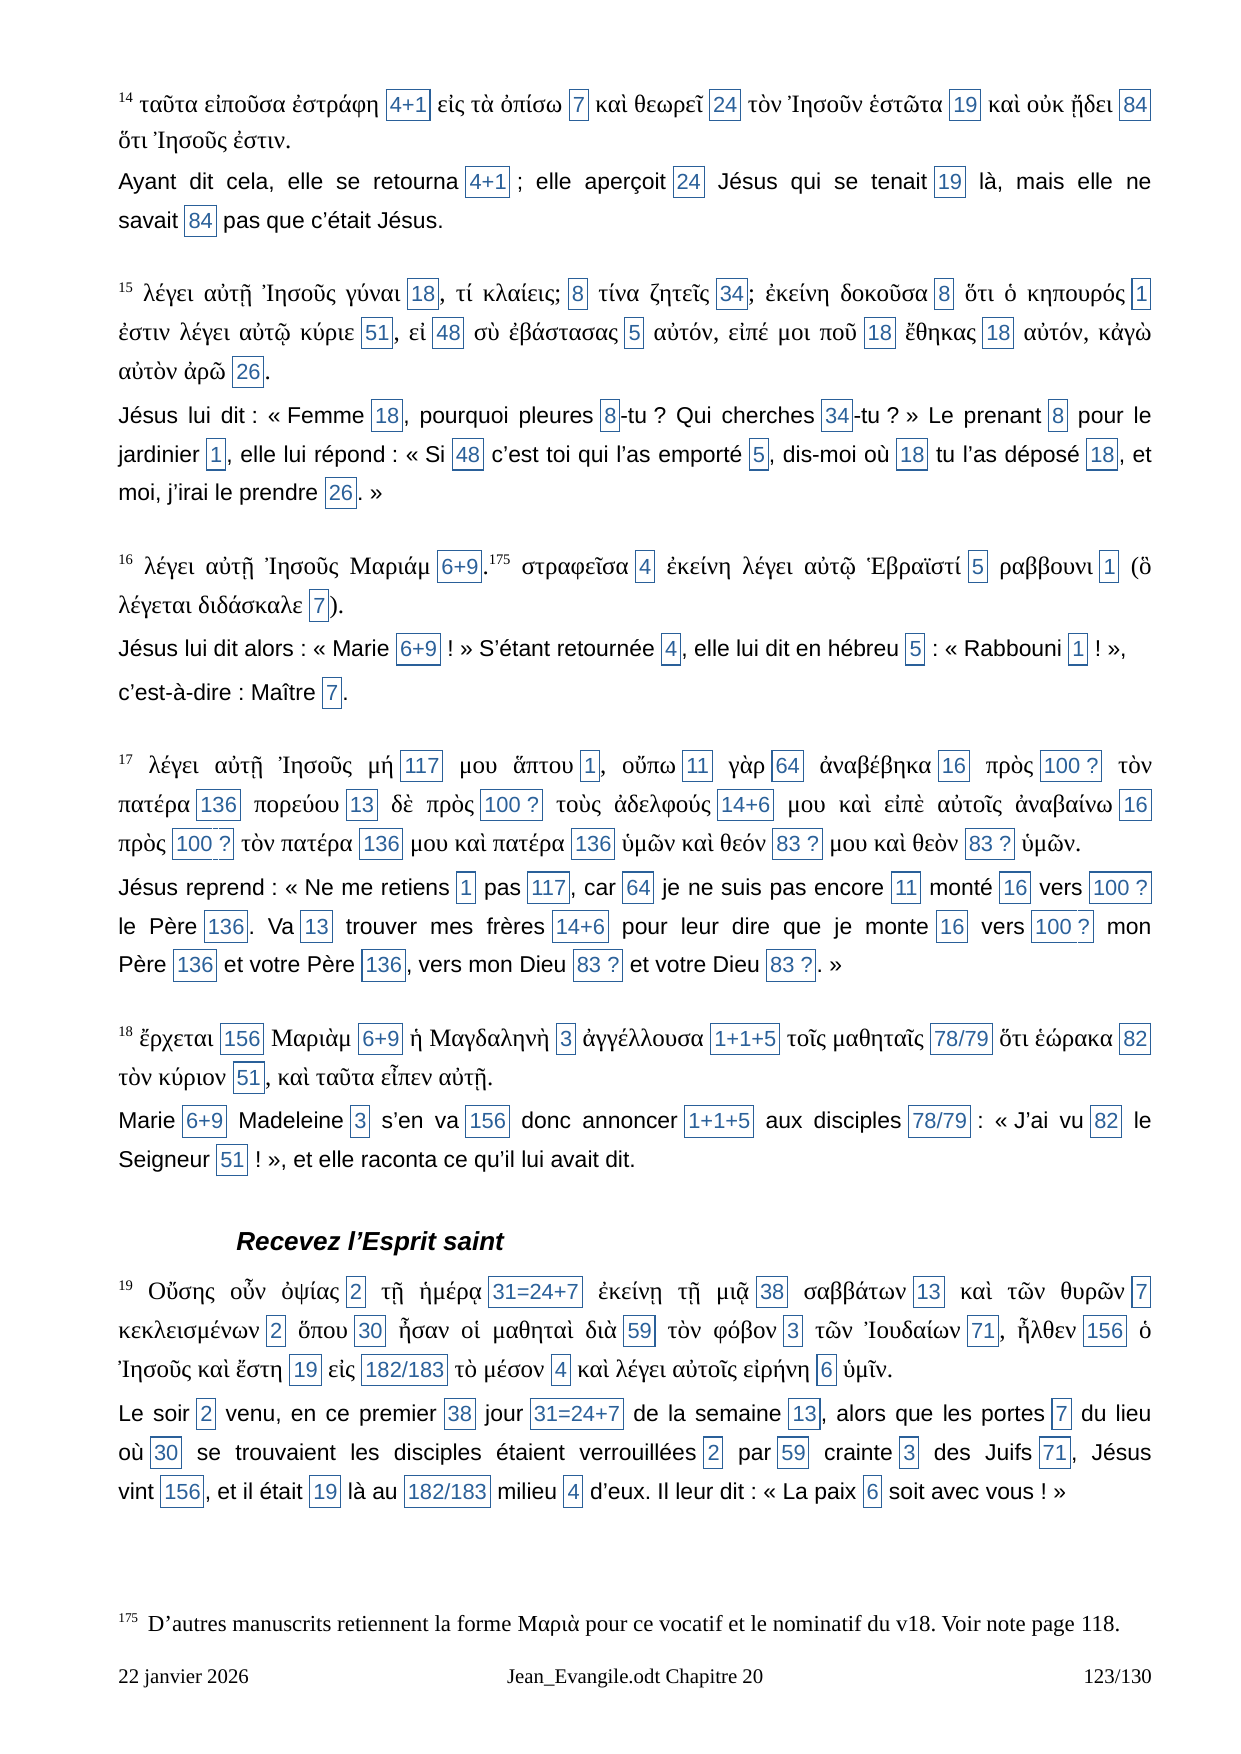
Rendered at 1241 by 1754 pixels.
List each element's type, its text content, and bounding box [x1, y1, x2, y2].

text c’est-à-dire : Maître [118, 677, 322, 709]
text ! », [1088, 633, 1152, 666]
text 4 [662, 634, 680, 664]
text , elle lui dit en hébreu [681, 633, 905, 666]
text D’autres manuscrits retiennent la forme Μαριὰ pour ce vocatif et le nominatif du v18. Voir note page 118. [118, 1611, 1152, 1636]
text 7 [323, 678, 341, 708]
text . [342, 677, 1152, 709]
text 18 ἔρχεται 156 Μαριὰμ 6+9 ἡ Μαγδαληνὴ 3 ἀγγέλλουσα 1+1+5 τοῖς μαθηταῖς 78/79 ὅτι ἑώρακα 82 τὸν κύριον 51, καὶ ταῦτα εἶπεν αὐτῇ. [118, 1022, 1152, 1094]
text 5 [906, 634, 924, 664]
text 15 λέγει αὐτῇ Ἰησοῦς γύναι 18, τί κλαίεις; 8 τίνα ζητεῖς 34; ἐκείνη δοκοῦσα 8 ὅτι ὁ κηπουρός 1 ἐστιν λέγει αὐτῷ κύριε 51, εἰ 48 σὺ ἐβάστασας 5 αὐτόν, εἰπέ μοι ποῦ 18 ἔθηκας 18 αὐτόν, κἀγὼ αὐτὸν ἀρῶ 26. [118, 278, 1152, 388]
text Jésus lui dit alors : « Marie [118, 633, 396, 666]
text Ayant dit cela, elle se retourna 4+1 ; elle aperçoit 24 Jésus qui se tenait 19 là, mais elle ne savait 84 pas que c’était Jésus. [118, 166, 1152, 237]
text : « Rabbouni [925, 633, 1068, 666]
text ! » S’étant retournée [441, 633, 661, 666]
text Jésus reprend : « Ne me retiens 1 pas 117, car 64 je ne suis pas encore 11 monté 16 vers 100 ? le Père 136. Va 13 trouver mes frères 14+6 pour leur dire que je monte 16 vers 100 ? mon Père 136 et votre Père 136, vers mon Dieu 83 ? et votre Dieu 83 ?. » [118, 871, 1152, 982]
text Marie 6+9 Madeleine 3 s’en va 156 donc annoncer 1+1+5 aux disciples 78/79 : « J’ai vu 82 le Seigneur 51 ! », et elle raconta ce qu’il lui avait dit. [118, 1105, 1152, 1176]
text 1 [1069, 634, 1087, 664]
text 14 ταῦτα εἰποῦσα ἐστράφη 4+1 εἰς τὰ ὀπίσω 7 καὶ θεωρεῖ 24 τὸν Ἰησοῦν ἑστῶτα 19 καὶ οὐκ ᾔδει 84 ὅτι Ἰησοῦς ἐστιν. [118, 88, 1152, 154]
subtitle Recevez l’Esprit saint [236, 1226, 1152, 1256]
text 17 λέγει αὐτῇ Ἰησοῦς μή 117 μου ἅπτου 1, οὔπω 11 γὰρ 64 ἀναβέβηκα 16 πρὸς 100 ? τὸν πατέρα 136 πορεύου 13 δὲ πρὸς 100 ? τοὺς ἀδελφούς 14+6 μου καὶ εἰπὲ αὐτοῖς ἀναβαίνω 16 πρὸς 100 ? τὸν πατέρα 136 μου καὶ πατέρα 136 ὑμῶν καὶ θεόν 83 ? μου καὶ θεὸν 83 ? ὑμῶν. [118, 750, 1152, 860]
text Jésus lui dit : « Femme 18, pourquoi pleures 8-tu ? Qui cherches 34-tu ? » Le prenant 8 pour le jardinier 1, elle lui répond : « Si 48 c’est toi qui l’as emporté 5, dis-moi où 18 tu l’as déposé 18, et moi, j’irai le prendre 26. » [118, 399, 1152, 509]
text 16 λέγει αὐτῇ Ἰησοῦς Μαριάμ 6+9. στραφεῖσα 4 ἐκείνη λέγει αὐτῷ Ἑβραϊστί 5 ραββουνι 1 (ὃ λέγεται διδάσκαλε 7). [118, 550, 1152, 622]
text 19 Οὔσης οὖν ὀψίας 2 τῇ ἡμέρᾳ 31=24+7 ἐκείνῃ τῇ μιᾷ 38 σαββάτων 13 καὶ τῶν θυρῶν 7 κεκλεισμένων 2 ὅπου 30 ἦσαν οἱ μαθηταὶ διὰ 59 τὸν φόβον 3 τῶν Ἰουδαίων 71, ἦλθεν 156 ὁ Ἰησοῦς καὶ ἔστη 19 εἰς 182/183 τὸ μέσον 4 καὶ λέγει αὐτοῖς εἰρήνη 6 ὑμῖν. [118, 1276, 1152, 1386]
text Le soir 2 venu, en ce premier 38 jour 31=24+7 de la semaine 13, alors que les portes 7 du lieu où 30 se trouvaient les disciples étaient verrouillées 2 par 59 crainte 3 des Juifs 71, Jésus vint 156, et il était 19 là au 182/183 milieu 4 d’eux. Il leur dit : « La paix 6 soit avec vous ! » [118, 1398, 1152, 1508]
text 6+9 [397, 634, 440, 664]
